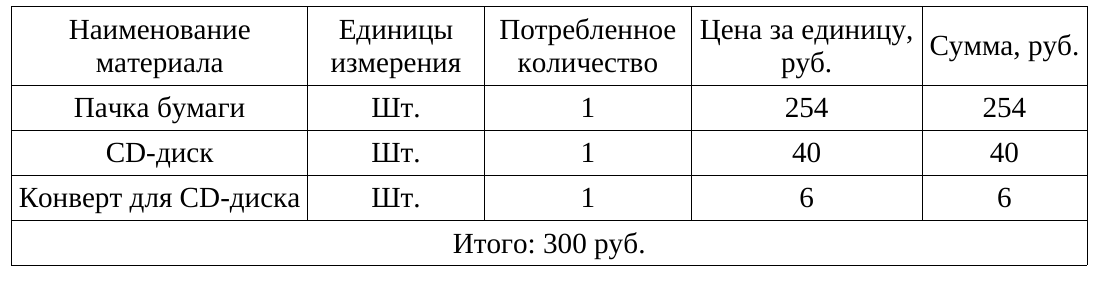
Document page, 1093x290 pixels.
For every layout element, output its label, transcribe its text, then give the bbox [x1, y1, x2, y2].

table_cell 1 [485, 131, 691, 175]
table_cell 254 [692, 86, 922, 130]
table_header Единицы измерения [308, 7, 484, 84]
table_cell Шт. [308, 131, 484, 175]
table_cell 40 [692, 131, 922, 175]
table_header Наименование материала [12, 7, 307, 84]
table_cell 1 [485, 176, 691, 220]
table_header Цена за единицу, руб. [692, 7, 922, 84]
table_cell 6 [692, 176, 922, 220]
table_cell 40 [923, 131, 1087, 175]
table_cell CD-диск [12, 131, 307, 175]
table_cell 6 [923, 176, 1087, 220]
table_cell 1 [485, 86, 691, 130]
table_cell Конверт для CD-диска [12, 176, 307, 220]
table_header Потребленное количество [485, 7, 691, 84]
table_cell Шт. [308, 176, 484, 220]
table_cell 254 [923, 86, 1087, 130]
table_header Сумма, руб. [923, 7, 1087, 84]
table_cell Пачка бумаги [12, 86, 307, 130]
table_cell Шт. [308, 86, 484, 130]
table_cell Итого: 300 руб. [12, 221, 1087, 265]
